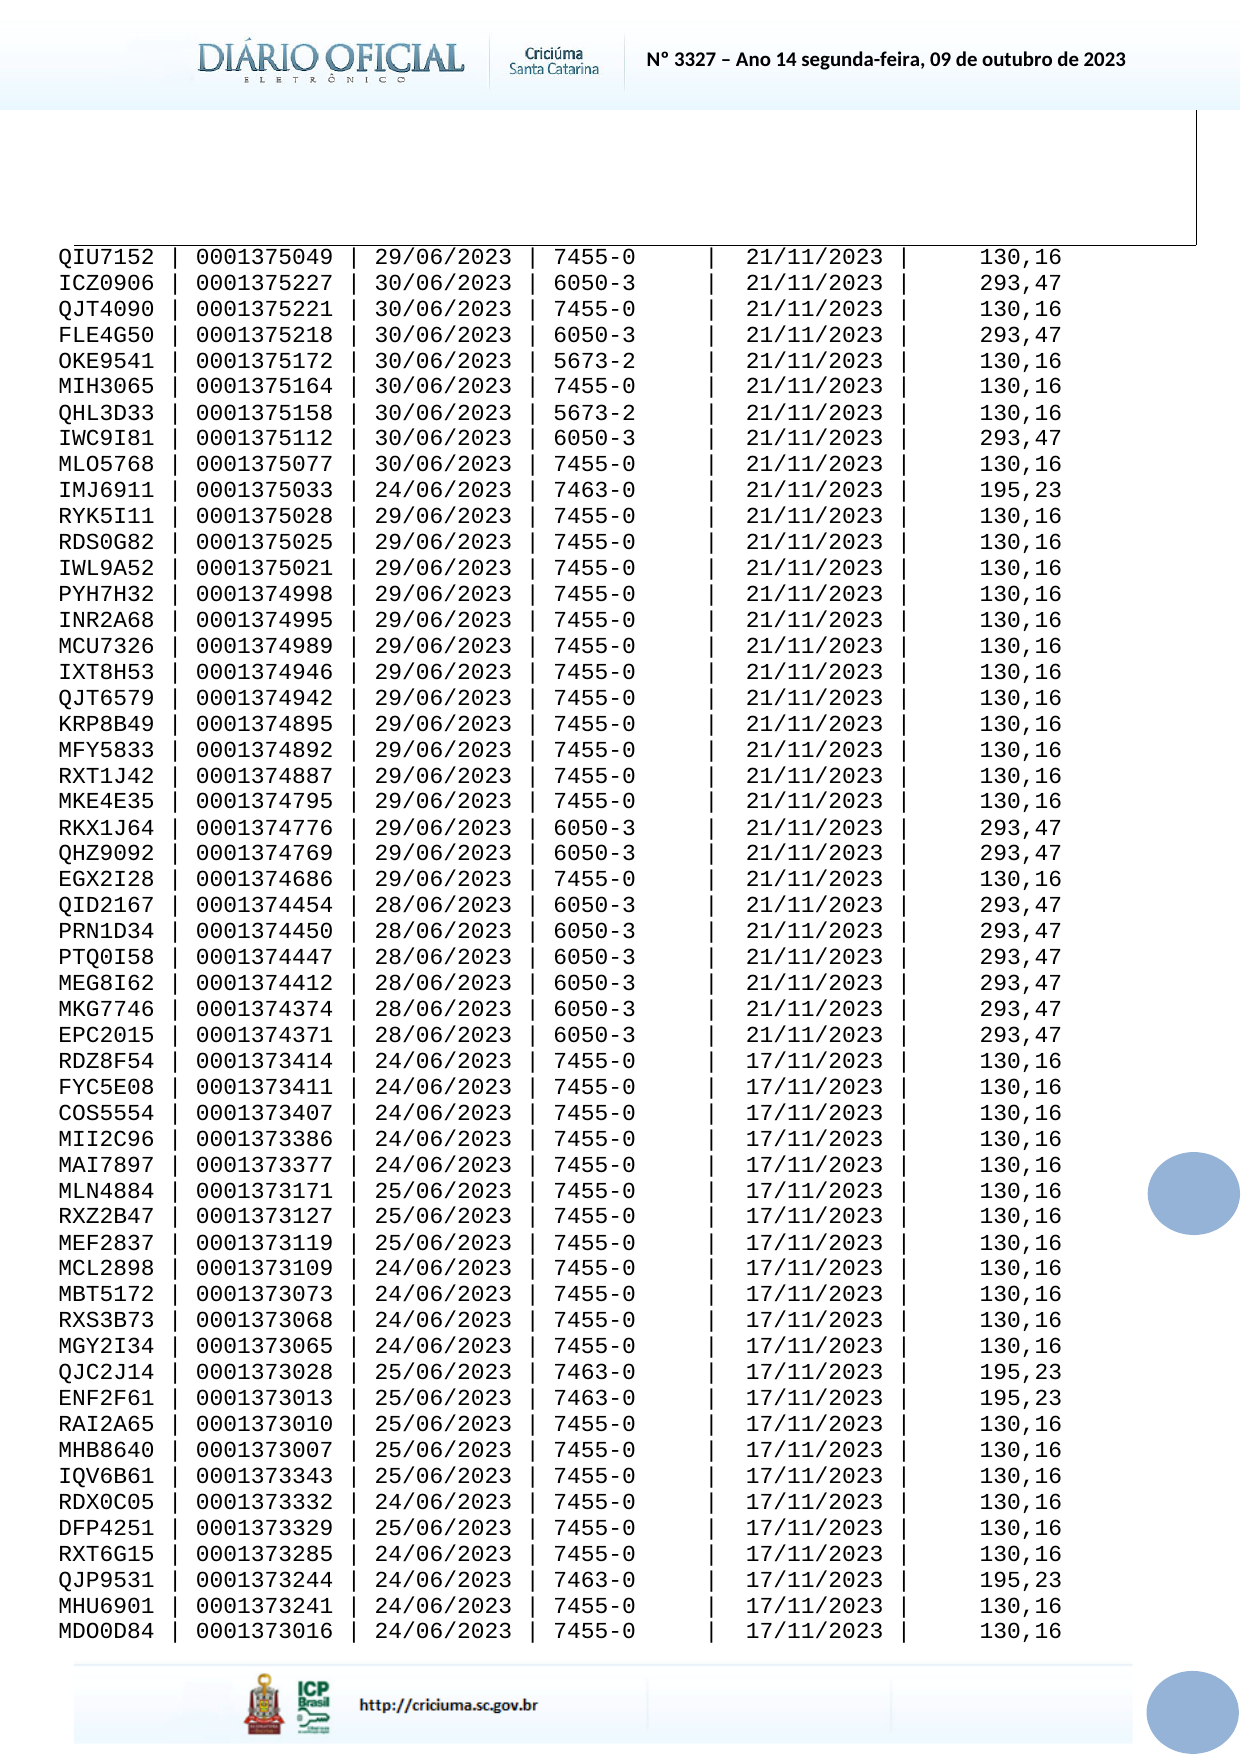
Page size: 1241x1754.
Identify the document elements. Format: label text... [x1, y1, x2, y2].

text MCU7326 | 0001374989 | 29/06/2023 | 7455-0 | 21/11/2023 | 130,16 [44, 634, 1196, 660]
text QIU7152 | 0001375049 | 29/06/2023 | 7455-0 | 21/11/2023 | 130,16 [44, 245, 1196, 271]
text IWL9A52 | 0001375021 | 29/06/2023 | 7455-0 | 21/11/2023 | 130,16 [44, 556, 1196, 582]
text KRP8B49 | 0001374895 | 29/06/2023 | 7455-0 | 21/11/2023 | 130,16 [44, 712, 1196, 738]
text RXT6G15 | 0001373285 | 24/06/2023 | 7455-0 | 17/11/2023 | 130,16 [44, 1542, 1196, 1568]
text MLN4884 | 0001373171 | 25/06/2023 | 7455-0 | 17/11/2023 | 130,16 [44, 1179, 1150, 1205]
text IMJ6911 | 0001375033 | 24/06/2023 | 7463-0 | 21/11/2023 | 195,23 [44, 479, 1196, 504]
text MHB8640 | 0001373007 | 25/06/2023 | 7455-0 | 17/11/2023 | 130,16 [44, 1438, 1196, 1464]
text QID2167 | 0001374454 | 28/06/2023 | 6050-3 | 21/11/2023 | 293,47 [44, 894, 1196, 919]
text MDO0D84 | 0001373016 | 24/06/2023 | 7455-0 | 17/11/2023 | 130,16 [44, 1620, 1196, 1646]
text ICZ0906 | 0001375227 | 30/06/2023 | 6050-3 | 21/11/2023 | 293,47 [44, 271, 1196, 297]
text QJT6579 | 0001374942 | 29/06/2023 | 7455-0 | 21/11/2023 | 130,16 [44, 686, 1196, 712]
text FLE4G50 | 0001375218 | 30/06/2023 | 6050-3 | 21/11/2023 | 293,47 [44, 323, 1196, 349]
text EGX2I28 | 0001374686 | 29/06/2023 | 7455-0 | 21/11/2023 | 130,16 [44, 868, 1196, 894]
text IQV6B61 | 0001373343 | 25/06/2023 | 7455-0 | 17/11/2023 | 130,16 [44, 1464, 1196, 1490]
text MKG7746 | 0001374374 | 28/06/2023 | 6050-3 | 21/11/2023 | 293,47 [44, 997, 1196, 1023]
text PTQ0I58 | 0001374447 | 28/06/2023 | 6050-3 | 21/11/2023 | 293,47 [44, 946, 1196, 971]
text QHZ9092 | 0001374769 | 29/06/2023 | 6050-3 | 21/11/2023 | 293,47 [44, 842, 1196, 868]
text IXT8H53 | 0001374946 | 29/06/2023 | 7455-0 | 21/11/2023 | 130,16 [44, 660, 1196, 686]
text INR2A68 | 0001374995 | 29/06/2023 | 7455-0 | 21/11/2023 | 130,16 [44, 608, 1196, 634]
text MII2C96 | 0001373386 | 24/06/2023 | 7455-0 | 17/11/2023 | 130,16 [44, 1127, 1196, 1153]
text DFP4251 | 0001373329 | 25/06/2023 | 7455-0 | 17/11/2023 | 130,16 [44, 1516, 1196, 1542]
text RXT1J42 | 0001374887 | 29/06/2023 | 7455-0 | 21/11/2023 | 130,16 [44, 764, 1196, 790]
text MIH3065 | 0001375164 | 30/06/2023 | 7455-0 | 21/11/2023 | 130,16 [44, 375, 1196, 401]
text RXZ2B47 | 0001373127 | 25/06/2023 | 7455-0 | 17/11/2023 | 130,16 [44, 1205, 1171, 1231]
text EPC2015 | 0001374371 | 28/06/2023 | 6050-3 | 21/11/2023 | 293,47 [44, 1023, 1196, 1049]
text PYH7H32 | 0001374998 | 29/06/2023 | 7455-0 | 21/11/2023 | 130,16 [44, 582, 1196, 608]
text MEF2837 | 0001373119 | 25/06/2023 | 7455-0 | 17/11/2023 | 130,16 [44, 1231, 1196, 1257]
text MKE4E35 | 0001374795 | 29/06/2023 | 7455-0 | 21/11/2023 | 130,16 [44, 790, 1196, 816]
text RDX0C05 | 0001373332 | 24/06/2023 | 7455-0 | 17/11/2023 | 130,16 [44, 1490, 1196, 1516]
text QHL3D33 | 0001375158 | 30/06/2023 | 5673-2 | 21/11/2023 | 130,16 [44, 401, 1196, 427]
text MBT5172 | 0001373073 | 24/06/2023 | 7455-0 | 17/11/2023 | 130,16 [44, 1283, 1196, 1309]
text QJP9531 | 0001373244 | 24/06/2023 | 7463-0 | 17/11/2023 | 195,23 [44, 1568, 1196, 1594]
text RAI2A65 | 0001373010 | 25/06/2023 | 7455-0 | 17/11/2023 | 130,16 [44, 1412, 1196, 1438]
text COS5554 | 0001373407 | 24/06/2023 | 7455-0 | 17/11/2023 | 130,16 [44, 1101, 1196, 1127]
text MGY2I34 | 0001373065 | 24/06/2023 | 7455-0 | 17/11/2023 | 130,16 [44, 1334, 1196, 1361]
text OKE9541 | 0001375172 | 30/06/2023 | 5673-2 | 21/11/2023 | 130,16 [44, 349, 1196, 375]
text MHU6901 | 0001373241 | 24/06/2023 | 7455-0 | 17/11/2023 | 130,16 [44, 1594, 1196, 1620]
text IWC9I81 | 0001375112 | 30/06/2023 | 6050-3 | 21/11/2023 | 293,47 [44, 427, 1196, 453]
text RXS3B73 | 0001373068 | 24/06/2023 | 7455-0 | 17/11/2023 | 130,16 [44, 1309, 1196, 1334]
text MFY5833 | 0001374892 | 29/06/2023 | 7455-0 | 21/11/2023 | 130,16 [44, 738, 1196, 764]
text FYC5E08 | 0001373411 | 24/06/2023 | 7455-0 | 17/11/2023 | 130,16 [44, 1075, 1196, 1101]
text RYK5I11 | 0001375028 | 29/06/2023 | 7455-0 | 21/11/2023 | 130,16 [44, 504, 1196, 531]
text QJC2J14 | 0001373028 | 25/06/2023 | 7463-0 | 17/11/2023 | 195,23 [44, 1361, 1196, 1386]
text MCL2898 | 0001373109 | 24/06/2023 | 7455-0 | 17/11/2023 | 130,16 [44, 1257, 1196, 1283]
text RDS0G82 | 0001375025 | 29/06/2023 | 7455-0 | 21/11/2023 | 130,16 [44, 531, 1196, 556]
text RKX1J64 | 0001374776 | 29/06/2023 | 6050-3 | 21/11/2023 | 293,47 [44, 816, 1196, 842]
text RDZ8F54 | 0001373414 | 24/06/2023 | 7455-0 | 17/11/2023 | 130,16 [44, 1049, 1196, 1075]
text QJT4090 | 0001375221 | 30/06/2023 | 7455-0 | 21/11/2023 | 130,16 [44, 297, 1196, 323]
text ENF2F61 | 0001373013 | 25/06/2023 | 7463-0 | 17/11/2023 | 195,23 [44, 1386, 1196, 1412]
text MAI7897 | 0001373377 | 24/06/2023 | 7455-0 | 17/11/2023 | 130,16 [44, 1153, 1180, 1179]
text PRN1D34 | 0001374450 | 28/06/2023 | 6050-3 | 21/11/2023 | 293,47 [44, 919, 1196, 946]
text MEG8I62 | 0001374412 | 28/06/2023 | 6050-3 | 21/11/2023 | 293,47 [44, 971, 1196, 997]
text MLO5768 | 0001375077 | 30/06/2023 | 7455-0 | 21/11/2023 | 130,16 [44, 453, 1196, 479]
